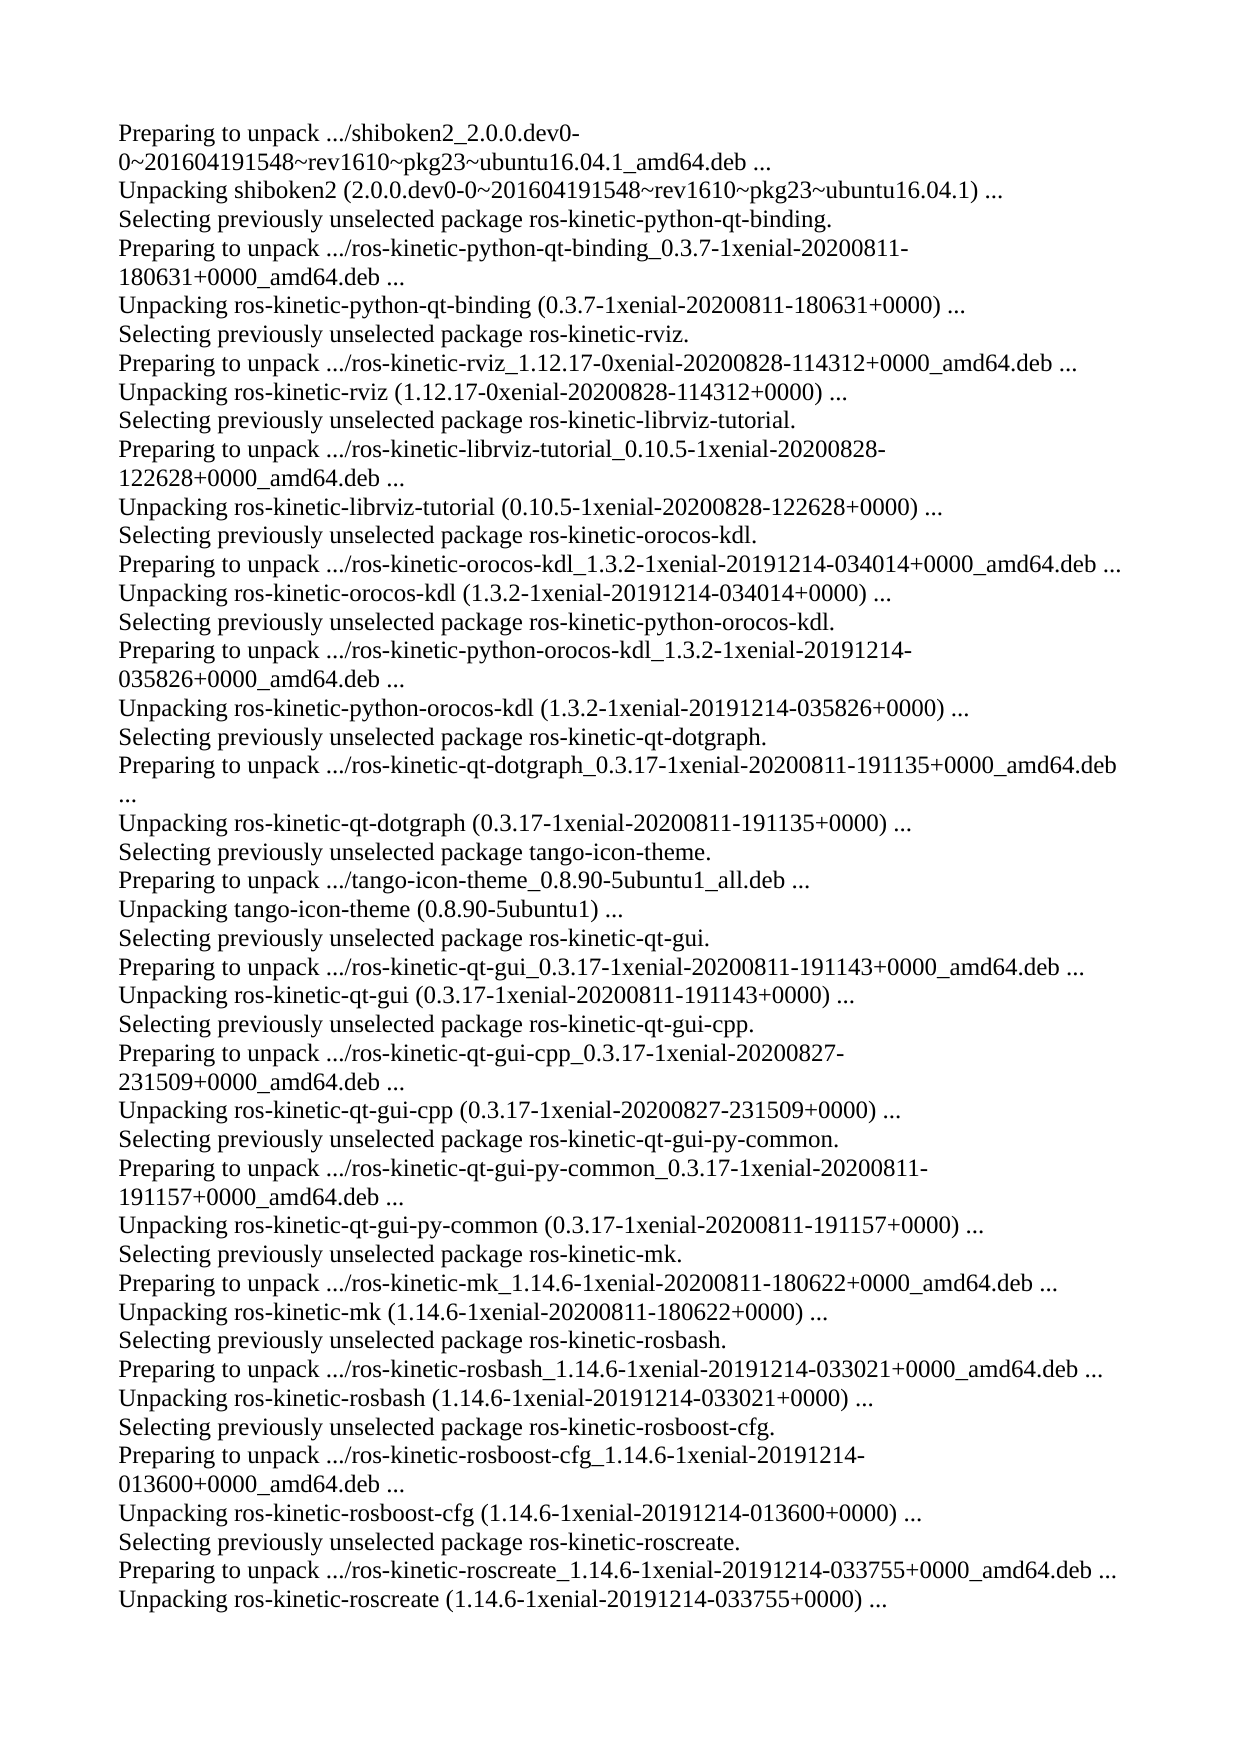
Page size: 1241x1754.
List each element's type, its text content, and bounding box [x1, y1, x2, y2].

text Selecting previously unselected package ros-kinetic-qt-gui-py-common. [118, 1124, 1122, 1153]
text Unpacking tango-icon-theme (0.8.90-5ubuntu1) ... [118, 894, 1122, 923]
text Unpacking ros-kinetic-rosbash (1.14.6-1xenial-20191214-033021+0000) ... [118, 1383, 1122, 1412]
text Selecting previously unselected package ros-kinetic-rosboost-cfg. [118, 1412, 1122, 1441]
text Selecting previously unselected package ros-kinetic-python-qt-binding. [118, 204, 1122, 233]
text Selecting previously unselected package ros-kinetic-orocos-kdl. [118, 521, 1122, 549]
text Selecting previously unselected package ros-kinetic-mk. [118, 1239, 1122, 1268]
text Unpacking ros-kinetic-qt-dotgraph (0.3.17-1xenial-20200811-191135+0000) ... [118, 808, 1122, 837]
text Selecting previously unselected package ros-kinetic-qt-gui-cpp. [118, 1009, 1122, 1038]
text Unpacking ros-kinetic-python-qt-binding (0.3.7-1xenial-20200811-180631+0000) ... [118, 291, 1122, 319]
text Selecting previously unselected package ros-kinetic-qt-dotgraph. [118, 722, 1122, 751]
text Selecting previously unselected package ros-kinetic-roscreate. [118, 1527, 1122, 1556]
text Preparing to unpack .../ros-kinetic-qt-gui-py-common_0.3.17-1xenial-20200811-191157+0000_amd64.deb ... [118, 1153, 1122, 1211]
text Selecting previously unselected package ros-kinetic-rviz. [118, 319, 1122, 348]
text Preparing to unpack .../shiboken2_2.0.0.dev0-0~201604191548~rev1610~pkg23~ubuntu16.04.1_amd64.deb ... [118, 118, 1122, 176]
text Unpacking ros-kinetic-qt-gui-cpp (0.3.17-1xenial-20200827-231509+0000) ... [118, 1096, 1122, 1124]
text Preparing to unpack .../ros-kinetic-qt-dotgraph_0.3.17-1xenial-20200811-191135+0000_amd64.deb ... [118, 751, 1122, 808]
text Selecting previously unselected package ros-kinetic-python-orocos-kdl. [118, 607, 1122, 636]
text Preparing to unpack .../ros-kinetic-qt-gui-cpp_0.3.17-1xenial-20200827-231509+0000_amd64.deb ... [118, 1038, 1122, 1096]
text Unpacking shiboken2 (2.0.0.dev0-0~201604191548~rev1610~pkg23~ubuntu16.04.1) ... [118, 176, 1122, 204]
text Preparing to unpack .../ros-kinetic-mk_1.14.6-1xenial-20200811-180622+0000_amd64.deb ... [118, 1268, 1122, 1297]
text Preparing to unpack .../ros-kinetic-librviz-tutorial_0.10.5-1xenial-20200828-122628+0000_amd64.deb ... [118, 434, 1122, 492]
text Preparing to unpack .../ros-kinetic-rosboost-cfg_1.14.6-1xenial-20191214-013600+0000_amd64.deb ... [118, 1441, 1122, 1498]
text Preparing to unpack .../ros-kinetic-orocos-kdl_1.3.2-1xenial-20191214-034014+0000_amd64.deb ... [118, 549, 1122, 578]
text Preparing to unpack .../ros-kinetic-python-orocos-kdl_1.3.2-1xenial-20191214-035826+0000_amd64.deb ... [118, 636, 1122, 693]
text Unpacking ros-kinetic-roscreate (1.14.6-1xenial-20191214-033755+0000) ... [118, 1584, 1122, 1613]
text Preparing to unpack .../ros-kinetic-qt-gui_0.3.17-1xenial-20200811-191143+0000_amd64.deb ... [118, 952, 1122, 981]
text Selecting previously unselected package tango-icon-theme. [118, 837, 1122, 866]
text Unpacking ros-kinetic-librviz-tutorial (0.10.5-1xenial-20200828-122628+0000) ... [118, 492, 1122, 521]
text Preparing to unpack .../ros-kinetic-python-qt-binding_0.3.7-1xenial-20200811-180631+0000_amd64.deb ... [118, 233, 1122, 291]
text Unpacking ros-kinetic-python-orocos-kdl (1.3.2-1xenial-20191214-035826+0000) ... [118, 693, 1122, 722]
text Selecting previously unselected package ros-kinetic-qt-gui. [118, 923, 1122, 952]
text Unpacking ros-kinetic-qt-gui-py-common (0.3.17-1xenial-20200811-191157+0000) ... [118, 1211, 1122, 1239]
text Selecting previously unselected package ros-kinetic-librviz-tutorial. [118, 406, 1122, 434]
text Preparing to unpack .../ros-kinetic-roscreate_1.14.6-1xenial-20191214-033755+0000_amd64.deb ... [118, 1556, 1122, 1584]
text Unpacking ros-kinetic-rosboost-cfg (1.14.6-1xenial-20191214-013600+0000) ... [118, 1498, 1122, 1527]
text Unpacking ros-kinetic-mk (1.14.6-1xenial-20200811-180622+0000) ... [118, 1297, 1122, 1326]
text Preparing to unpack .../ros-kinetic-rviz_1.12.17-0xenial-20200828-114312+0000_amd64.deb ... [118, 348, 1122, 377]
text Unpacking ros-kinetic-rviz (1.12.17-0xenial-20200828-114312+0000) ... [118, 377, 1122, 406]
text Unpacking ros-kinetic-orocos-kdl (1.3.2-1xenial-20191214-034014+0000) ... [118, 578, 1122, 607]
text Selecting previously unselected package ros-kinetic-rosbash. [118, 1326, 1122, 1354]
text Preparing to unpack .../ros-kinetic-rosbash_1.14.6-1xenial-20191214-033021+0000_amd64.deb ... [118, 1354, 1122, 1383]
text Preparing to unpack .../tango-icon-theme_0.8.90-5ubuntu1_all.deb ... [118, 866, 1122, 894]
text Unpacking ros-kinetic-qt-gui (0.3.17-1xenial-20200811-191143+0000) ... [118, 981, 1122, 1009]
